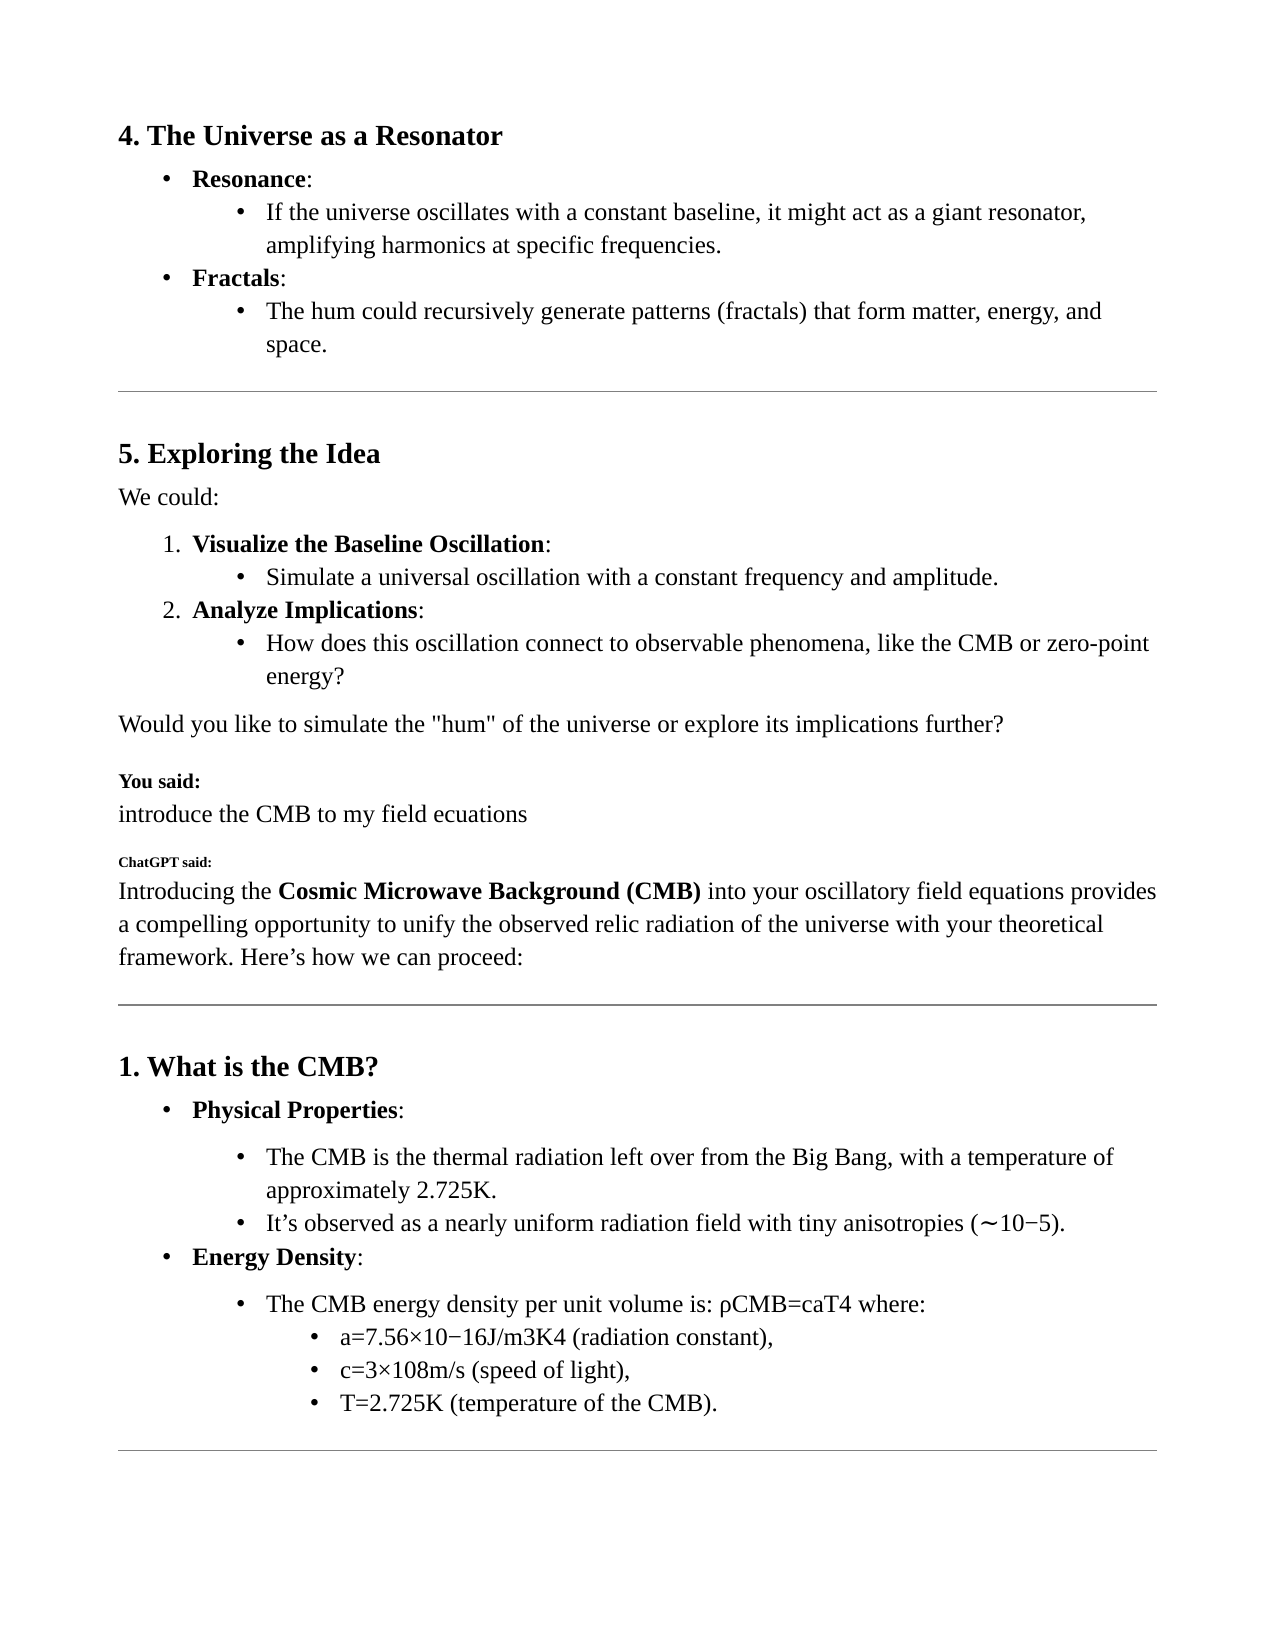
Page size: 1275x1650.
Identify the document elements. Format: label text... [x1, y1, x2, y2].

list a=7.56×10−16J/m3K4 (radiation constant), [310, 1322, 1157, 1351]
list If the universe oscillates with a constant baseline, it might act as a giant resonator, amplifying harmonics at specific frequencies. [236, 197, 1157, 259]
list Simulate a universal oscillation with a constant frequency and amplitude. [236, 562, 1157, 591]
list Physical Properties: [162, 1095, 1157, 1124]
subtitle You said: [118, 769, 1157, 793]
text introduce the CMB to my field ecuations [118, 799, 1157, 828]
list Energy Density: [162, 1242, 1157, 1270]
list It’s observed as a nearly uniform radiation field with tiny anisotropies (∼10−5). [236, 1208, 1157, 1237]
text Would you like to simulate the "hum" of the universe or explore its implications further? 🚀 [118, 709, 1157, 738]
list The CMB energy density per unit volume is: ρCMB​=caT4​ where: [236, 1289, 1157, 1318]
text We could: [118, 482, 1157, 511]
subtitle 4. The Universe as a Resonator [118, 118, 1157, 152]
list How does this oscillation connect to observable phenomena, like the CMB or zero-point energy? [236, 628, 1157, 690]
subtitle 1. What is the CMB? [118, 1049, 1157, 1082]
subtitle ChatGPT said: [118, 853, 1157, 870]
list T=2.725K (temperature of the CMB). [310, 1388, 1157, 1417]
list Visualize the Baseline Oscillation: [162, 529, 1157, 558]
subtitle 5. Exploring the Idea [118, 436, 1157, 469]
list Fractals: [162, 263, 1157, 292]
text Introducing the Cosmic Microwave Background (CMB) into your oscillatory field equations provides a compelling opportunity to unify the observed relic radiation of the universe with your theoretical framework. Here’s how we can proceed: [118, 876, 1157, 971]
list The hum could recursively generate patterns (fractals) that form matter, energy, and space. [236, 296, 1157, 358]
list Resonance: [162, 164, 1157, 193]
list The CMB is the thermal radiation left over from the Big Bang, with a temperature of approximately 2.725K. [236, 1142, 1157, 1204]
list Analyze Implications: [162, 595, 1157, 624]
list c=3×108m/s (speed of light), [310, 1355, 1157, 1384]
